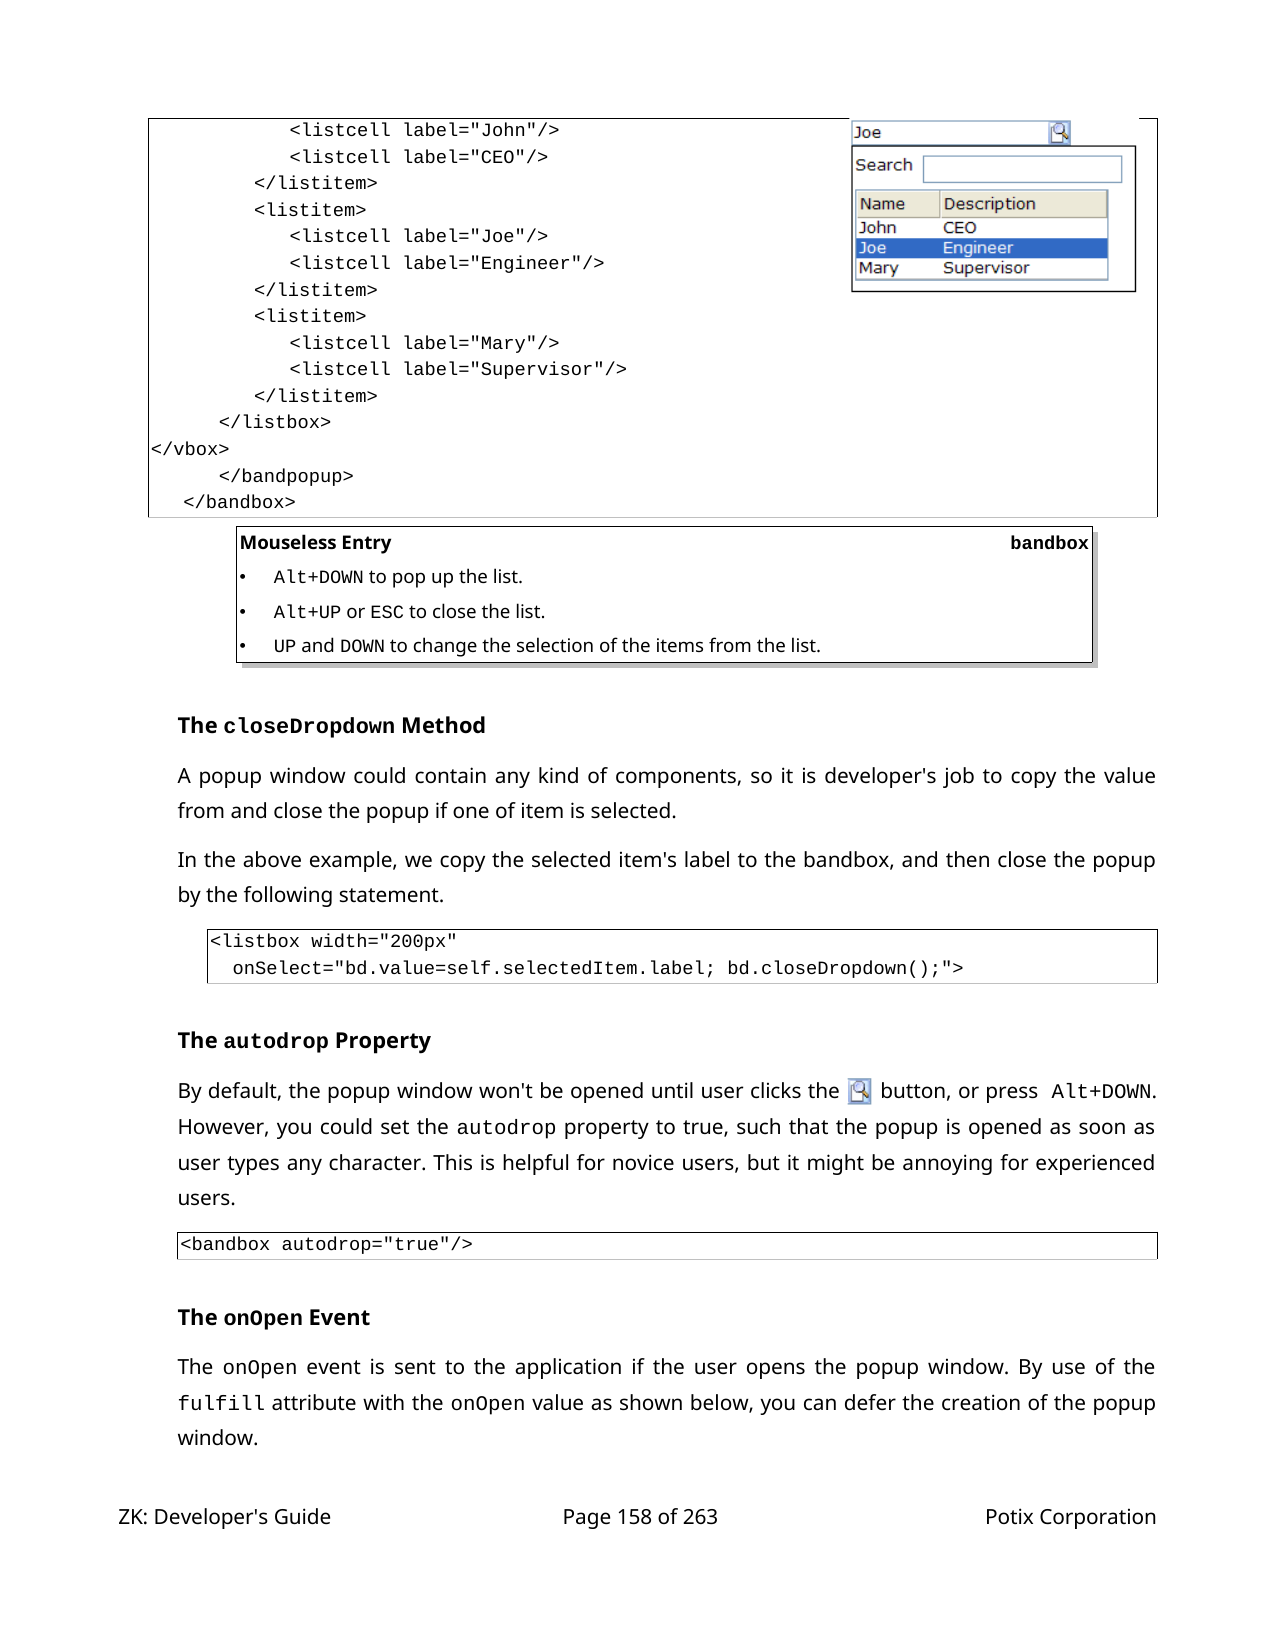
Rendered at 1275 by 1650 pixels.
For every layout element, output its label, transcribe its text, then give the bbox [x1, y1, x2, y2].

list UP and DOWN to change the selection of the items from the list. [237, 630, 1092, 662]
text By default, the popup window won't be opened until user clicks the button, or press Alt+DOWN. However, you could set the autodrop property to true, such that the popup is opened as soon as user types any character. This is helpful for novice users, but it might be annoying for experienced users. [177, 1076, 1157, 1211]
text Mouseless Entry bandbox [237, 527, 1092, 555]
text <bandbox autodrop="true"/> [178, 1233, 1157, 1259]
text In the above example, we copy the selected item's label to the bandbox, and then close the popup by the following statement. [177, 845, 1157, 908]
subtitle The closeDropdown Method [177, 710, 1157, 740]
text A popup window could contain any kind of components, so it is developer's job to copy the value from and close the popup if one of item is selected. [177, 761, 1157, 824]
text <listbox width="200px" onSelect="bd.value=self.selectedItem.label; bd.closeDropdown();"> [208, 930, 1157, 983]
text <listcell label="John"/> <listcell label="CEO"/> </listitem> <listitem> <listcell label="Joe"/> <listcell label="Engineer"/> </listitem> <listitem> <listcell label="Mary"/> <listcell label="Supervisor"/> </listitem> </listbox> </vbox> </bandpopup> </bandbox> [149, 119, 1157, 517]
picture [847, 1077, 874, 1105]
list Alt+UP or ESC to close the list. [237, 595, 1092, 624]
subtitle The autodrop Property [177, 1025, 1157, 1055]
subtitle The onOpen Event [177, 1301, 1157, 1332]
text The onOpen event is sent to the application if the user opens the popup window. By use of the fulfill attribute with the onOpen value as shown below, you can defer the creation of the popup window. [177, 1352, 1157, 1451]
picture [849, 118, 1140, 296]
list Alt+DOWN to pop up the list. [237, 561, 1092, 589]
